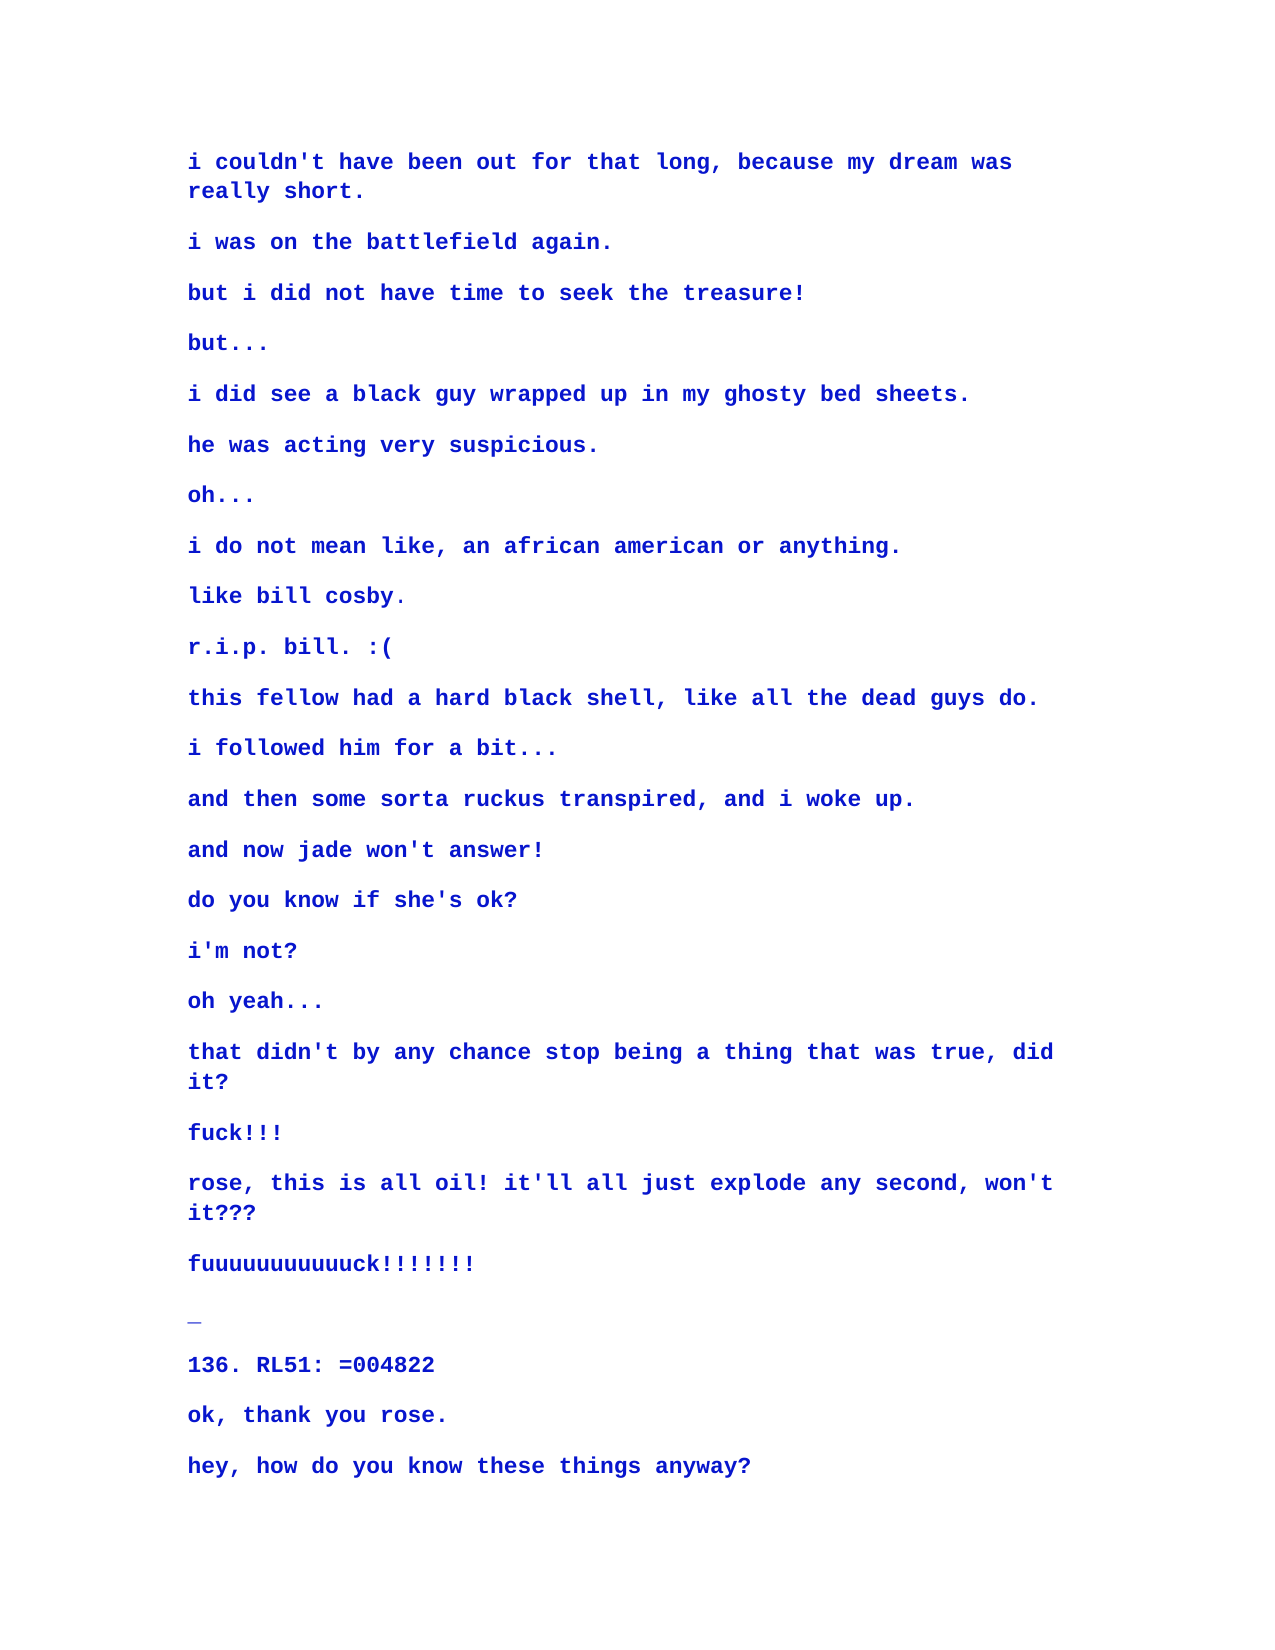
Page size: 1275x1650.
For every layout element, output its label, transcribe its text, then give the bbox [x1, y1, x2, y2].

text like bill cosby. [187, 585, 1087, 611]
text oh yeah... [187, 990, 1087, 1016]
text but i did not have time to seek the treasure! [187, 281, 1087, 307]
text fuck!!! [187, 1121, 1087, 1147]
text oh... [187, 483, 1087, 509]
text i do not mean like, an african american or anything. [187, 534, 1087, 560]
text 136. RL51: =004822 [187, 1353, 1087, 1379]
text r.i.p. bill. :( [187, 635, 1087, 661]
text _ [187, 1302, 1087, 1328]
text i did see a black guy wrapped up in my ghosty bed sheets. [187, 382, 1087, 408]
text fuuuuuuuuuuuck!!!!!!! [187, 1252, 1087, 1278]
text ok, thank you rose. [187, 1404, 1087, 1430]
text i'm not? [187, 939, 1087, 965]
text and now jade won't answer! [187, 838, 1087, 864]
text rose, this is all oil! it'll all just explode any second, won't it??? [187, 1171, 1087, 1227]
text that didn't by any chance stop being a thing that was true, did it? [187, 1040, 1087, 1096]
text but... [187, 332, 1087, 358]
text do you know if she's ok? [187, 888, 1087, 914]
text hey, how do you know these things anyway? [187, 1454, 1087, 1480]
text and then some sorta ruckus transpired, and i woke up. [187, 787, 1087, 813]
text i followed him for a bit... [187, 737, 1087, 763]
text this fellow had a hard black shell, like all the dead guys do. [187, 686, 1087, 712]
text he was acting very suspicious. [187, 433, 1087, 459]
text i was on the battlefield again. [187, 230, 1087, 256]
text i couldn't have been out for that long, because my dream was really short. [187, 150, 1087, 206]
